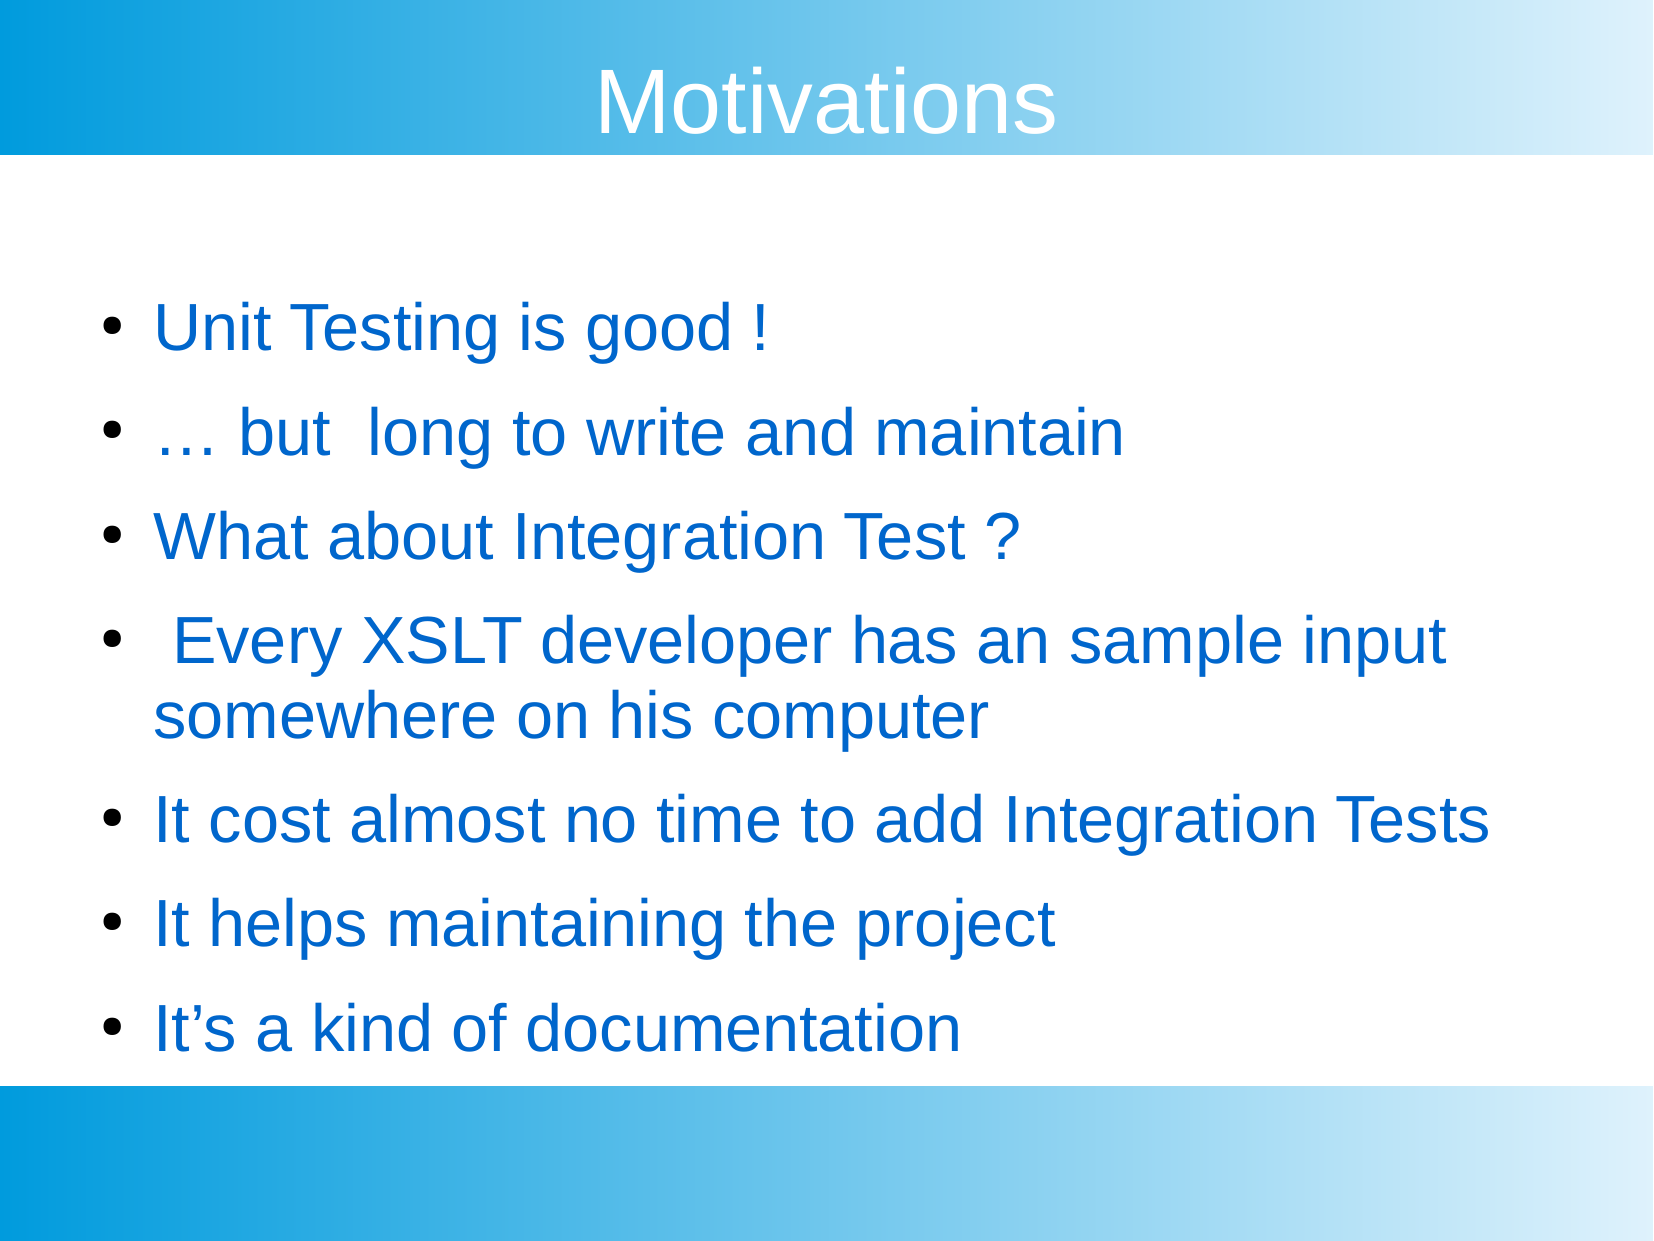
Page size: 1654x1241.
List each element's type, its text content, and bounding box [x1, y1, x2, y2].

list Unit Testing is good ! … but long to write and maintain What about Integration Test ? Every XSLT developer has an sample input somewhere on his computer It cost almost no time to add Integration Tests It helps maintaining the project It’s a kind of documentation [82, 290, 1571, 1010]
title Motivations [82, 49, 1571, 155]
